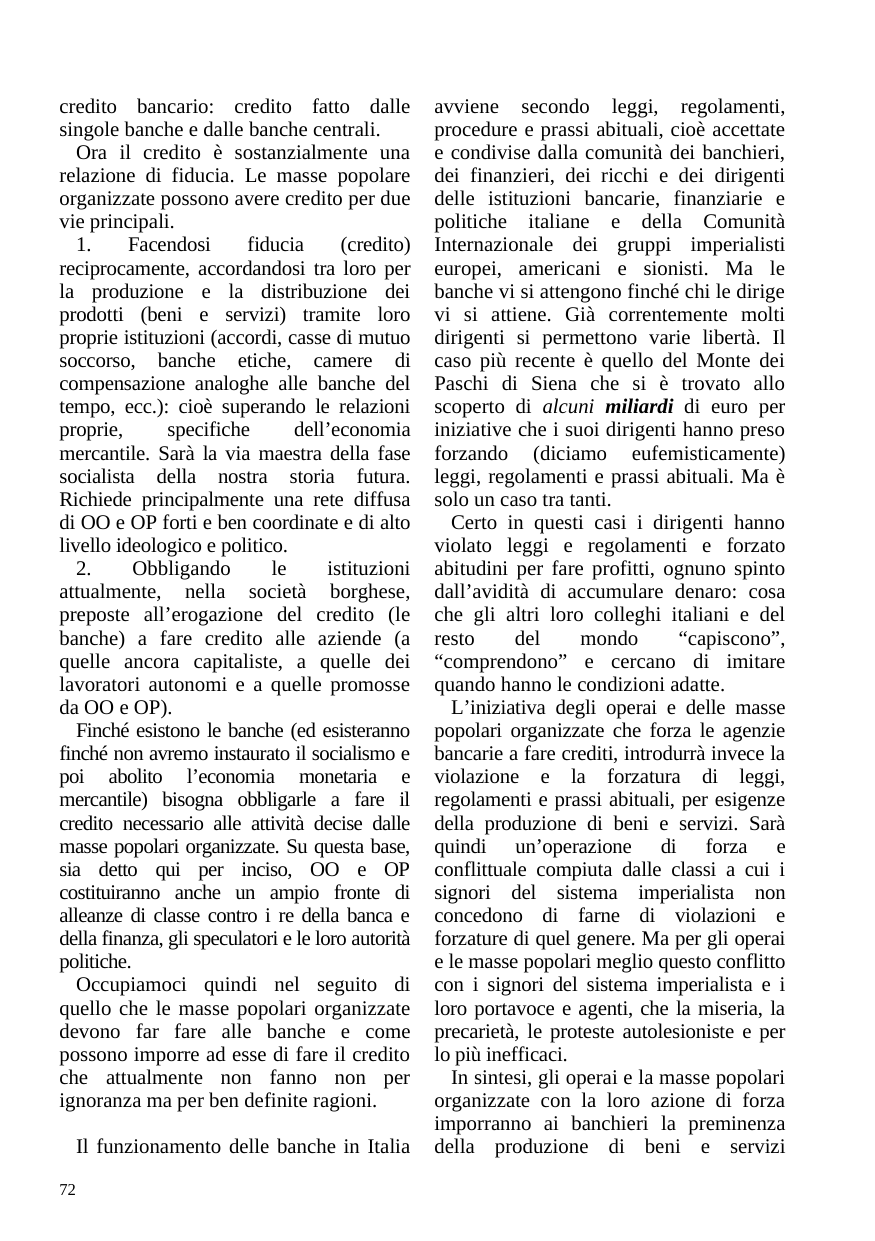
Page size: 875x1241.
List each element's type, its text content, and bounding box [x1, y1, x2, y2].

text credito bancario: credito fatto dalle singole banche e dalle banche centrali. [59, 94, 411, 141]
text Certo in questi casi i dirigenti hanno violato leggi e regolamenti e forzato abitudini per fare profitti, ognuno spinto dall’avidità di accumulare denaro: cosa che gli altri loro colleghi italiani e del resto del mondo “capiscono”, “comprendono” e cercano di imitare quando hanno le condizioni adatte. [434, 511, 786, 696]
text Ora il credito è sostanzialmente una relazione di fiducia. Le masse popolare organizzate possono avere credito per due vie principali. [59, 141, 411, 233]
text avviene secondo leggi, regolamenti, procedure e prassi abituali, cioè accettate e condivise dalla comunità dei banchieri, dei finanzieri, dei ricchi e dei dirigenti delle istituzioni bancarie, finanziarie e politiche italiane e della Comunità Internazionale dei gruppi imperialisti europei, americani e sionisti. Ma le banche vi si attengono finché chi le dirige vi si attiene. Già correntemente molti dirigenti si permettono varie libertà. Il caso più recente è quello del Monte dei Paschi di Siena che si è trovato allo scoperto di alcuni miliardi di euro per iniziative che i suoi dirigenti hanno preso forzando (diciamo eufemisticamente) leggi, regolamenti e prassi abituali. Ma è solo un caso tra tanti. [434, 94, 786, 511]
text Occupiamoci quindi nel seguito di quello che le masse popolari organizzate devono far fare alle banche e come possono imporre ad esse di fare il credito che attualmente non fanno non per ignoranza ma per ben definite ragioni. [59, 973, 411, 1112]
text Il funzionamento delle banche in Italia [59, 1135, 411, 1158]
text 2. Obbligando le istituzioni attualmente, nella società borghese, preposte all’erogazione del credito (le banche) a fare credito alle aziende (a quelle ancora capitaliste, a quelle dei lavoratori autonomi e a quelle promosse da OO e OP). [59, 557, 411, 719]
text 1. Facendosi fiducia (credito) reciprocamente, accordandosi tra loro per la produzione e la distribuzione dei prodotti (beni e servizi) tramite loro proprie istituzioni (accordi, casse di mutuo soccorso, banche etiche, camere di compensazione analoghe alle banche del tempo, ecc.): cioè superando le relazioni proprie, specifiche dell’economia mercantile. Sarà la via maestra della fase socialista della nostra storia futura. Richiede principalmente una rete diffusa di OO e OP forti e ben coordinate e di alto livello ideologico e politico. [59, 233, 411, 557]
text Finché esistono le banche (ed esisteranno finché non avremo instaurato il socialismo e poi abolito l’economia monetaria e mercantile) bisogna obbligarle a fare il credito necessario alle attività decise dalle masse popolari organizzate. Su questa base, sia detto qui per inciso, OO e OP costituiranno anche un ampio fronte di alleanze di classe contro i re della banca e della finanza, gli speculatori e le loro autorità politiche. [59, 719, 411, 973]
text In sintesi, gli operai e la masse popolari organizzate con la loro azione di forza imporranno ai banchieri la preminenza della produzione di beni e servizi [434, 1066, 786, 1158]
text L’iniziativa degli operai e delle masse popolari organizzate che forza le agenzie bancarie a fare crediti, introdurrà invece la violazione e la forzatura di leggi, regolamenti e prassi abituali, per esigenze della produzione di beni e servizi. Sarà quindi un’operazione di forza e conflittuale compiuta dalle classi a cui i signori del sistema imperialista non concedono di farne di violazioni e forzature di quel genere. Ma per gli operai e le masse popolari meglio questo conflitto con i signori del sistema imperialista e i loro portavoce e agenti, che la miseria, la precarietà, le proteste autolesioniste e per lo più inefficaci. [434, 696, 786, 1066]
